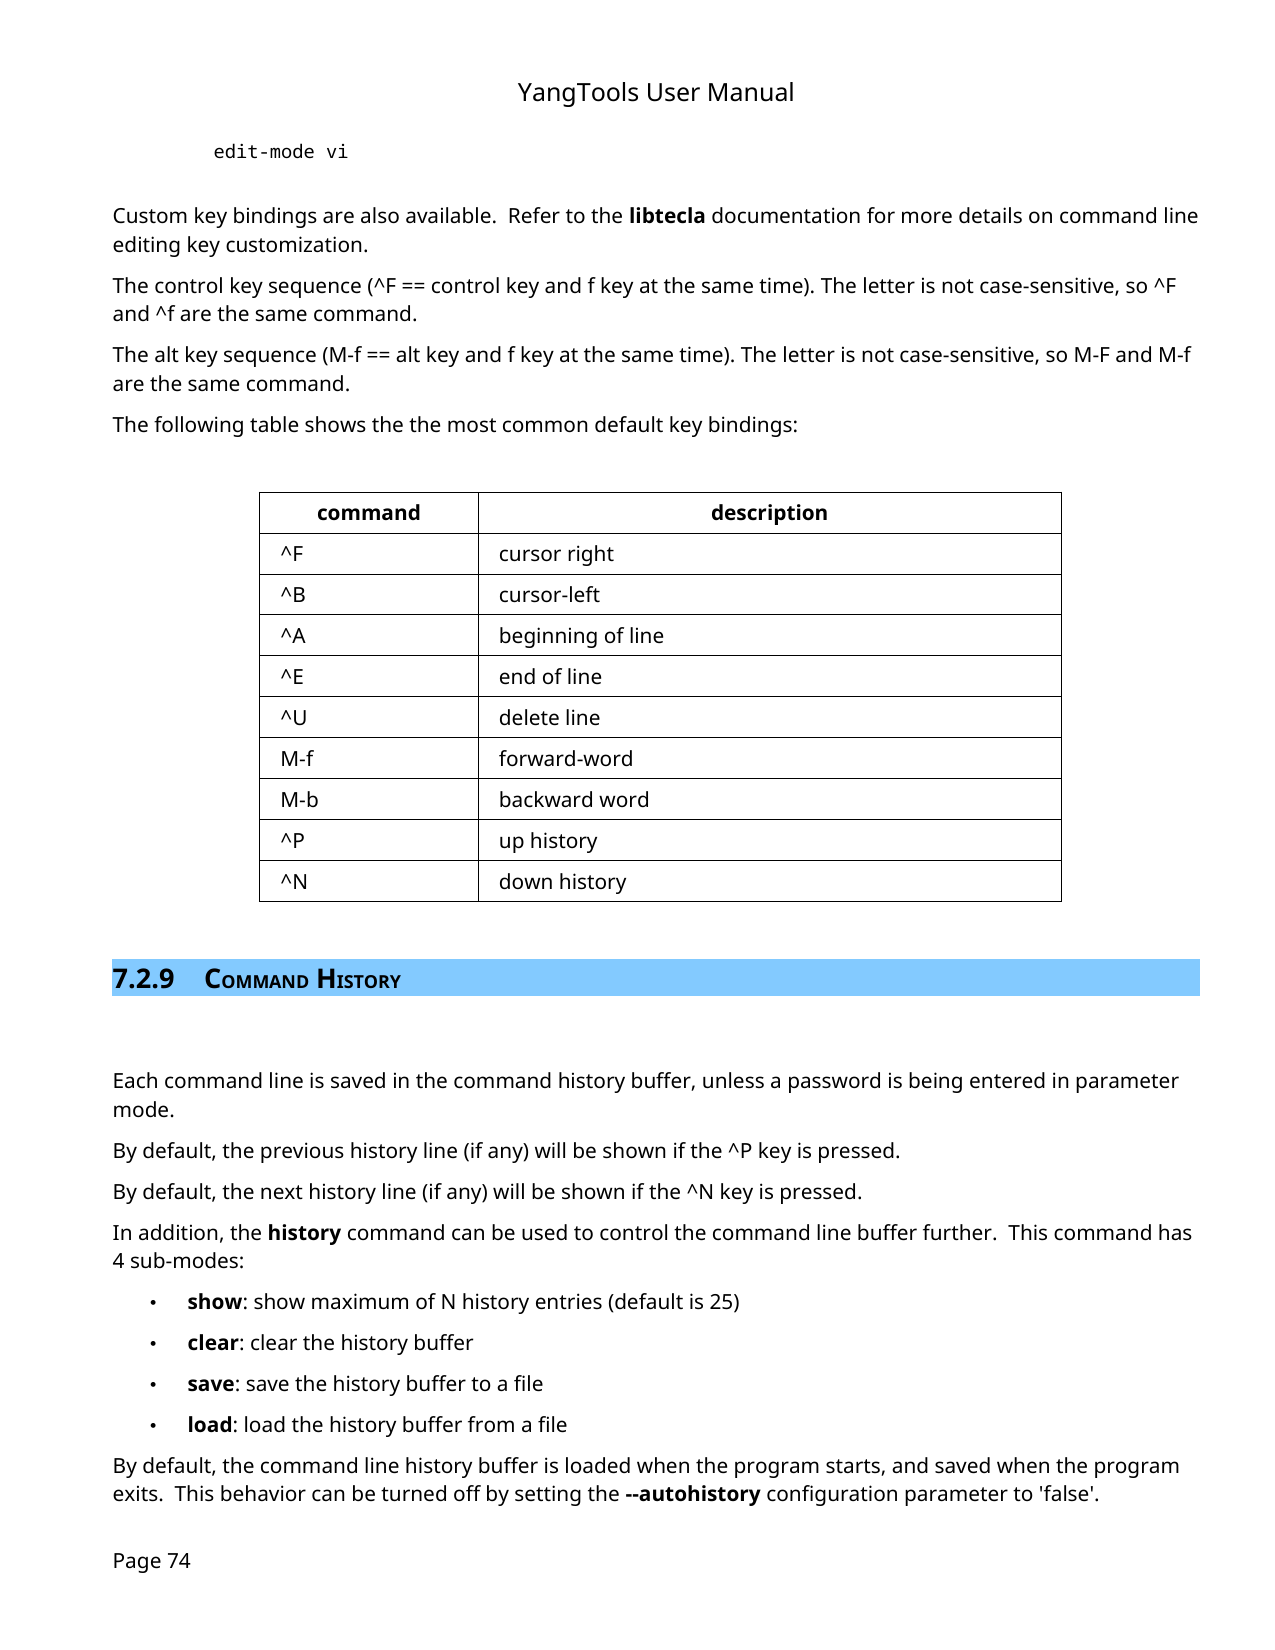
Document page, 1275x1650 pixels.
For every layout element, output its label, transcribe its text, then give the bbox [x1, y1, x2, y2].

table_header description [479, 493, 1061, 532]
table_cell forward-word [479, 738, 1061, 778]
text Custom key bindings are also available. Refer to the libtecla documentation for more details on command line editing key customization. [112, 202, 1200, 258]
text By default, the previous history line (if any) will be shown if the ^P key is pressed. [112, 1136, 1200, 1164]
text By default, the command line history buffer is loaded when the program starts, and saved when the program exits. This behavior can be turned off by setting the --autohistory configuration parameter to 'false'. [112, 1451, 1200, 1508]
table_cell ^E [260, 656, 478, 696]
table_cell ^A [260, 615, 478, 655]
table_cell M-f [260, 738, 478, 778]
text By default, the next history line (if any) will be shown if the ^N key is pressed. [112, 1177, 1200, 1205]
subtitle Command History [112, 959, 1200, 996]
table_cell ^B [260, 575, 478, 614]
text The control key sequence (^F == control key and f key at the same time). The letter is not case-sensitive, so ^F and ^f are the same command. [112, 271, 1200, 328]
text edit-mode vi [139, 138, 1200, 189]
text The alt key sequence (M-f == alt key and f key at the same time). The letter is not case-sensitive, so M-F and M-f are the same command. [112, 340, 1200, 397]
table_cell beginning of line [479, 615, 1061, 655]
table_cell ^N [260, 861, 478, 901]
list save: save the history buffer to a file [150, 1369, 1200, 1397]
table_cell up history [479, 820, 1061, 860]
list clear: clear the history buffer [150, 1328, 1200, 1357]
table_cell cursor right [479, 534, 1061, 573]
table_header command [260, 493, 478, 532]
list show: show maximum of N history entries (default is 25) [150, 1287, 1200, 1316]
table_cell backward word [479, 779, 1061, 819]
table_cell cursor-left [479, 575, 1061, 614]
list load: load the history buffer from a file [150, 1410, 1200, 1438]
table_cell down history [479, 861, 1061, 901]
table_cell ^U [260, 697, 478, 737]
text Each command line is saved in the command history buffer, unless a password is being entered in parameter mode. [112, 1067, 1200, 1123]
table_cell delete line [479, 697, 1061, 737]
table_cell M-b [260, 779, 478, 819]
text The following table shows the the most common default key bindings: [112, 410, 1200, 438]
table_cell end of line [479, 656, 1061, 696]
table_cell ^F [260, 534, 478, 573]
table_cell ^P [260, 820, 478, 860]
text In addition, the history command can be used to control the command line buffer further. This command has 4 sub-modes: [112, 1218, 1200, 1275]
